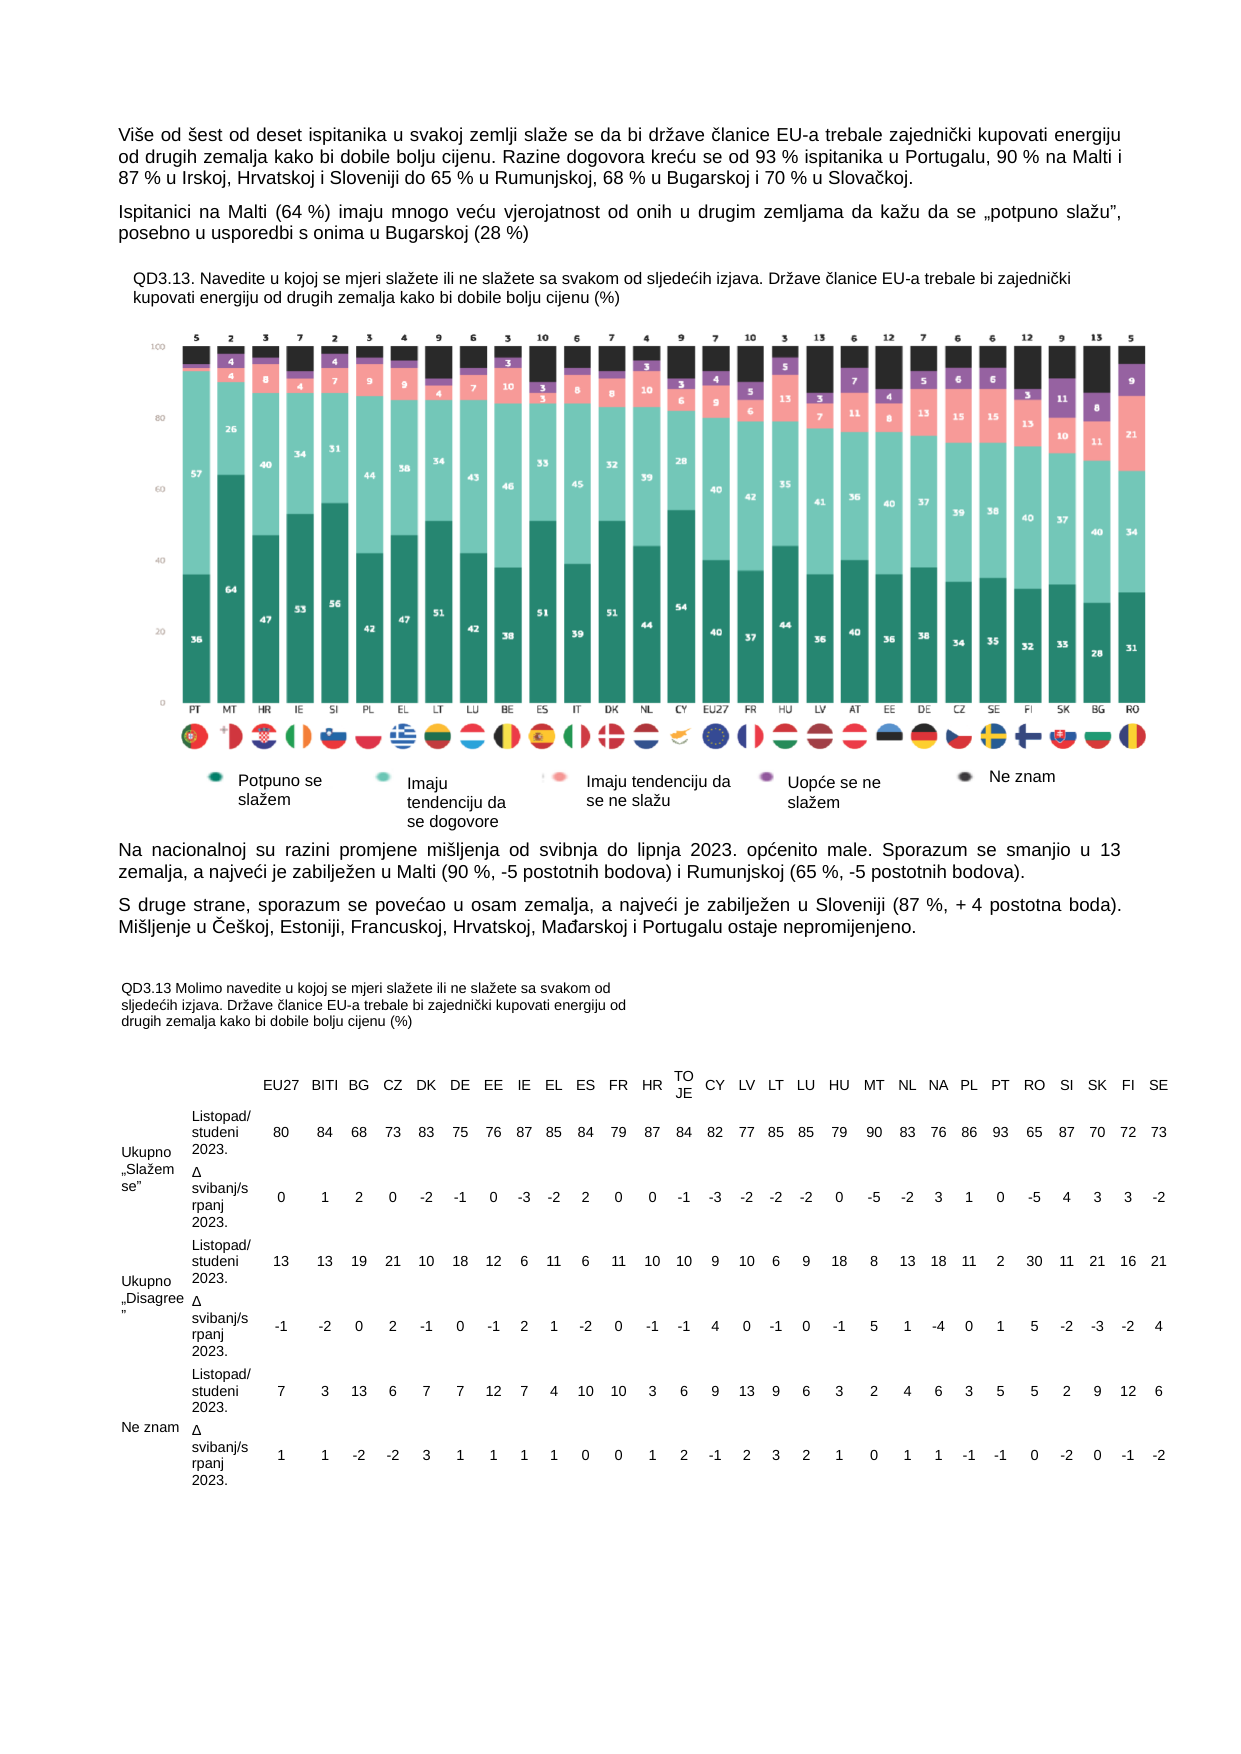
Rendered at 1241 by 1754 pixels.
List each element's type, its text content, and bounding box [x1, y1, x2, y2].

table_cell 16 [1114, 1234, 1142, 1289]
table_cell 21 [1081, 1234, 1114, 1289]
table_cell 77 [732, 1104, 761, 1161]
table_cell 2 [1053, 1363, 1081, 1419]
table_cell 4 [1142, 1290, 1175, 1362]
table_cell Δ svibanj/srpanj 2023. [189, 1290, 254, 1362]
table_cell [341, 1033, 376, 1065]
table_cell 3 [409, 1419, 443, 1492]
table_cell 6 [376, 1363, 409, 1419]
table_cell 68 [341, 1104, 376, 1161]
table_cell 3 [923, 1161, 954, 1233]
table_cell -1 [670, 1290, 698, 1362]
table_cell -1 [635, 1290, 669, 1362]
table_cell 2 [856, 1363, 892, 1419]
table_cell -3 [698, 1161, 732, 1233]
table_cell 0 [254, 1161, 308, 1233]
table_cell SE [1142, 1065, 1175, 1104]
table_cell [1053, 1033, 1081, 1065]
table_cell 76 [477, 1104, 510, 1161]
table_cell CZ [376, 1065, 409, 1104]
table_cell -1 [670, 1161, 698, 1233]
table_cell Listopad/studeni 2023. [189, 1234, 254, 1289]
table_cell 87 [635, 1104, 669, 1161]
table_cell 12 [1114, 1363, 1142, 1419]
table_cell -1 [822, 1290, 856, 1362]
table_cell 4 [538, 1363, 569, 1419]
table_cell 1 [510, 1419, 538, 1492]
table_cell [443, 1033, 477, 1065]
table_cell 72 [1114, 1104, 1142, 1161]
table_cell -2 [569, 1290, 602, 1362]
table_cell 3 [308, 1363, 341, 1419]
table_cell -1 [761, 1290, 790, 1362]
table_cell 0 [635, 1161, 669, 1233]
text Ispitanici na Malti (64 %) imaju mnogo veću vjerojatnost od onih u drugim zemljama da kažu da se „potpuno slažu”, posebno u usporedbi s onima u Bugarskoj (28 %) [118, 201, 1122, 244]
table_cell 90 [856, 1104, 892, 1161]
table_cell [602, 1033, 635, 1065]
table_cell 2 [376, 1290, 409, 1362]
table_cell 85 [538, 1104, 569, 1161]
table_cell [892, 1033, 923, 1065]
table_header [856, 976, 892, 1033]
table_cell LV [732, 1065, 761, 1104]
table_cell -2 [892, 1161, 923, 1233]
table_cell [923, 1033, 954, 1065]
table_cell LT [761, 1065, 790, 1104]
table_cell 10 [732, 1234, 761, 1289]
table_cell RO [1016, 1065, 1052, 1104]
table_cell -3 [510, 1161, 538, 1233]
table_cell 0 [602, 1290, 635, 1362]
table_cell Listopad/studeni 2023. [189, 1363, 254, 1419]
table_header [790, 976, 822, 1033]
table_cell 8 [856, 1234, 892, 1289]
table_cell SI [1053, 1065, 1081, 1104]
table_cell 9 [698, 1234, 732, 1289]
table_cell -2 [308, 1290, 341, 1362]
table_cell 79 [822, 1104, 856, 1161]
text Više od šest od deset ispitanika u svakoj zemlji slaže se da bi države članice EU-a trebale zajednički kupovati energiju od drugih zemalja kako bi dobile bolju cijenu. Razine dogovora kreću se od 93 % ispitanika u Portugalu, 90 % na Malti i 87 % u Irskoj, Hrvatskoj i Sloveniji do 65 % u Rumunjskoj, 68 % u Bugarskoj i 70 % u Slovačkoj. [118, 124, 1122, 189]
table_cell 7 [443, 1363, 477, 1419]
table_cell 12 [477, 1363, 510, 1419]
table_cell [954, 1033, 984, 1065]
table_cell LU [790, 1065, 822, 1104]
table_cell 2 [569, 1161, 602, 1233]
table_cell SK [1081, 1065, 1114, 1104]
table_cell Ukupno „Disagree” [118, 1234, 189, 1362]
table_cell -3 [1081, 1290, 1114, 1362]
table_cell 10 [409, 1234, 443, 1289]
table_cell 18 [443, 1234, 477, 1289]
table_cell 0 [954, 1290, 984, 1362]
table_cell Listopad/studeni 2023. [189, 1104, 254, 1161]
table_cell HR [635, 1065, 669, 1104]
table_cell 84 [670, 1104, 698, 1161]
table_header [1081, 976, 1114, 1033]
table_cell MT [856, 1065, 892, 1104]
table_cell 10 [602, 1363, 635, 1419]
table_cell 13 [732, 1363, 761, 1419]
table_cell 1 [308, 1419, 341, 1492]
table_cell -1 [409, 1290, 443, 1362]
table_header [1142, 976, 1175, 1033]
text Na nacionalnoj su razini promjene mišljenja od svibnja do lipnja 2023. općenito male. Sporazum se smanjio u 13 zemalja, a najveći je zabilježen u Malti (90 %, -5 postotnih bodova) i Rumunjskoj (65 %, -5 postotnih bodova). [118, 256, 1122, 882]
table_cell 0 [602, 1161, 635, 1233]
table_cell 11 [602, 1234, 635, 1289]
table_cell -2 [1053, 1419, 1081, 1492]
table_cell 0 [443, 1290, 477, 1362]
table_cell -5 [1016, 1161, 1052, 1233]
table_cell 87 [510, 1104, 538, 1161]
table_cell 65 [1016, 1104, 1052, 1161]
table_cell -2 [790, 1161, 822, 1233]
table_cell HU [822, 1065, 856, 1104]
table_header [984, 976, 1016, 1033]
table_cell [189, 1065, 254, 1104]
table_cell BITI [308, 1065, 341, 1104]
table_cell [477, 1033, 510, 1065]
table_cell 1 [923, 1419, 954, 1492]
table_cell 0 [822, 1161, 856, 1233]
table_cell 86 [954, 1104, 984, 1161]
table_header [822, 976, 856, 1033]
table_cell 6 [923, 1363, 954, 1419]
table_cell [1142, 1033, 1175, 1065]
table_cell Ukupno „Slažem se” [118, 1104, 189, 1233]
table_cell [984, 1033, 1016, 1065]
table_cell -1 [1114, 1419, 1142, 1492]
table_cell [856, 1033, 892, 1065]
table_cell [118, 1065, 189, 1104]
table_cell EE [477, 1065, 510, 1104]
table_cell 82 [698, 1104, 732, 1161]
table_cell 0 [790, 1290, 822, 1362]
table_header [954, 976, 984, 1033]
table_cell 79 [602, 1104, 635, 1161]
table_cell 0 [602, 1419, 635, 1492]
table_cell 4 [892, 1363, 923, 1419]
table_cell 4 [698, 1290, 732, 1362]
table_cell 6 [510, 1234, 538, 1289]
table_cell 4 [1053, 1161, 1081, 1233]
table_cell -2 [1142, 1161, 1175, 1233]
table_cell 1 [984, 1290, 1016, 1362]
table_cell DE [443, 1065, 477, 1104]
table_cell 7 [409, 1363, 443, 1419]
table_cell 3 [822, 1363, 856, 1419]
table_cell Δ svibanj/srpanj 2023. [189, 1419, 254, 1492]
table_cell 2 [341, 1161, 376, 1233]
table_cell 0 [376, 1161, 409, 1233]
table_cell 1 [538, 1290, 569, 1362]
table_cell [1016, 1033, 1052, 1065]
table_cell [538, 1033, 569, 1065]
table_cell 3 [761, 1419, 790, 1492]
table_cell 1 [892, 1419, 923, 1492]
table_cell 2 [790, 1419, 822, 1492]
table_cell 0 [1016, 1419, 1052, 1492]
table_cell 30 [1016, 1234, 1052, 1289]
table_cell 80 [254, 1104, 308, 1161]
table_cell 21 [1142, 1234, 1175, 1289]
table_cell 1 [892, 1290, 923, 1362]
table_cell 10 [635, 1234, 669, 1289]
table_cell 3 [1114, 1161, 1142, 1233]
table_cell 0 [477, 1161, 510, 1233]
table_header [1016, 976, 1052, 1033]
table_cell 84 [308, 1104, 341, 1161]
table_header [923, 976, 954, 1033]
table_cell PT [984, 1065, 1016, 1104]
table_cell 75 [443, 1104, 477, 1161]
table_cell 85 [761, 1104, 790, 1161]
table_cell 2 [510, 1290, 538, 1362]
table_cell [1081, 1033, 1114, 1065]
table_cell [376, 1033, 409, 1065]
table_cell 13 [308, 1234, 341, 1289]
table_cell -2 [376, 1419, 409, 1492]
table_cell 13 [254, 1234, 308, 1289]
table_cell [635, 1033, 669, 1065]
table_cell 87 [1053, 1104, 1081, 1161]
table_cell [1114, 1033, 1142, 1065]
table_cell 83 [409, 1104, 443, 1161]
table_header [732, 976, 761, 1033]
table_cell 10 [670, 1234, 698, 1289]
table_cell [698, 1033, 732, 1065]
table_cell 83 [892, 1104, 923, 1161]
table_cell -1 [698, 1419, 732, 1492]
table_cell [569, 1033, 602, 1065]
table_cell 0 [341, 1290, 376, 1362]
table_cell 6 [670, 1363, 698, 1419]
table_cell 76 [923, 1104, 954, 1161]
table_cell -1 [443, 1161, 477, 1233]
table_cell PL [954, 1065, 984, 1104]
table_cell EL [538, 1065, 569, 1104]
table_header [635, 976, 669, 1033]
table_cell 6 [569, 1234, 602, 1289]
table_cell 6 [790, 1363, 822, 1419]
table_cell -2 [1142, 1419, 1175, 1492]
table_cell 93 [984, 1104, 1016, 1161]
table_cell -2 [732, 1161, 761, 1233]
table_cell 10 [569, 1363, 602, 1419]
table_cell 11 [954, 1234, 984, 1289]
table_cell 70 [1081, 1104, 1114, 1161]
table_header [761, 976, 790, 1033]
table_cell 9 [790, 1234, 822, 1289]
table_cell 13 [892, 1234, 923, 1289]
table_cell [409, 1033, 443, 1065]
table_header QD3.13 Molimo navedite u kojoj se mjeri slažete ili ne slažete sa svakom od sljedećih izjava. Države članice EU-a trebale bi zajednički kupovati energiju od drugih zemalja kako bi dobile bolju cijenu (%) [118, 976, 635, 1033]
table_cell 84 [569, 1104, 602, 1161]
table_cell 13 [341, 1363, 376, 1419]
table_cell 18 [923, 1234, 954, 1289]
table_cell 0 [569, 1419, 602, 1492]
table_header [698, 976, 732, 1033]
table_cell 7 [254, 1363, 308, 1419]
table_cell NA [923, 1065, 954, 1104]
table_cell 9 [761, 1363, 790, 1419]
table_cell BG [341, 1065, 376, 1104]
table_cell TO JE [670, 1065, 698, 1104]
table_cell 19 [341, 1234, 376, 1289]
table_cell -2 [538, 1161, 569, 1233]
table_cell 9 [698, 1363, 732, 1419]
table_cell 9 [1081, 1363, 1114, 1419]
table_header [670, 976, 698, 1033]
table_cell -1 [254, 1290, 308, 1362]
table_header [1053, 976, 1081, 1033]
text S druge strane, sporazum se povećao u osam zemalja, a najveći je zabilježen u Sloveniji (87 %, + 4 postotna boda). Mišljenje u Češkoj, Estoniji, Francuskoj, Hrvatskoj, Mađarskoj i Portugalu ostaje nepromijenjeno. [118, 894, 1122, 937]
table_cell -2 [761, 1161, 790, 1233]
table_cell 2 [670, 1419, 698, 1492]
table_cell DK [409, 1065, 443, 1104]
table_cell 12 [477, 1234, 510, 1289]
table_cell [670, 1033, 698, 1065]
table_cell [510, 1033, 538, 1065]
table_cell 5 [984, 1363, 1016, 1419]
table_cell 3 [954, 1363, 984, 1419]
table_cell 11 [1053, 1234, 1081, 1289]
table_cell [308, 1033, 341, 1065]
table_cell -1 [954, 1419, 984, 1492]
table_cell 1 [443, 1419, 477, 1492]
table_cell [790, 1033, 822, 1065]
table_cell 2 [984, 1234, 1016, 1289]
table_cell 5 [856, 1290, 892, 1362]
table_cell -5 [856, 1161, 892, 1233]
table_cell 1 [308, 1161, 341, 1233]
table_cell -4 [923, 1290, 954, 1362]
picture [140, 328, 1154, 795]
table_cell NL [892, 1065, 923, 1104]
table_cell 1 [538, 1419, 569, 1492]
table_cell FI [1114, 1065, 1142, 1104]
table_cell -2 [409, 1161, 443, 1233]
table_cell 1 [254, 1419, 308, 1492]
table_cell -2 [341, 1419, 376, 1492]
table_cell 6 [1142, 1363, 1175, 1419]
table_cell [254, 1033, 308, 1065]
table_cell [189, 1033, 254, 1065]
table_cell [761, 1033, 790, 1065]
table_header [1114, 976, 1142, 1033]
table_cell 18 [822, 1234, 856, 1289]
table_cell 1 [822, 1419, 856, 1492]
table_cell 11 [538, 1234, 569, 1289]
table_cell 0 [984, 1161, 1016, 1233]
table_cell 6 [761, 1234, 790, 1289]
table_cell EU27 [254, 1065, 308, 1104]
table_cell -2 [1053, 1290, 1081, 1362]
table_cell 2 [732, 1419, 761, 1492]
table_cell 0 [1081, 1419, 1114, 1492]
table_cell 7 [510, 1363, 538, 1419]
table_cell 1 [477, 1419, 510, 1492]
table_cell FR [602, 1065, 635, 1104]
table_cell -1 [984, 1419, 1016, 1492]
table_cell 73 [1142, 1104, 1175, 1161]
table_cell 3 [1081, 1161, 1114, 1233]
table_cell 1 [954, 1161, 984, 1233]
table_cell [822, 1033, 856, 1065]
table_cell 5 [1016, 1363, 1052, 1419]
table_cell -1 [477, 1290, 510, 1362]
table_cell [118, 1033, 189, 1065]
table_cell [732, 1033, 761, 1065]
table_cell -2 [1114, 1290, 1142, 1362]
table_cell Ne znam [118, 1363, 189, 1492]
table_cell Δ svibanj/srpanj 2023. [189, 1161, 254, 1233]
table_cell 0 [856, 1419, 892, 1492]
table_cell IE [510, 1065, 538, 1104]
table_cell 85 [790, 1104, 822, 1161]
table_cell CY [698, 1065, 732, 1104]
table_cell 1 [635, 1419, 669, 1492]
table_cell 21 [376, 1234, 409, 1289]
table_cell ES [569, 1065, 602, 1104]
table_header [892, 976, 923, 1033]
table_cell 73 [376, 1104, 409, 1161]
table_cell 3 [635, 1363, 669, 1419]
table_cell 5 [1016, 1290, 1052, 1362]
table_cell 0 [732, 1290, 761, 1362]
